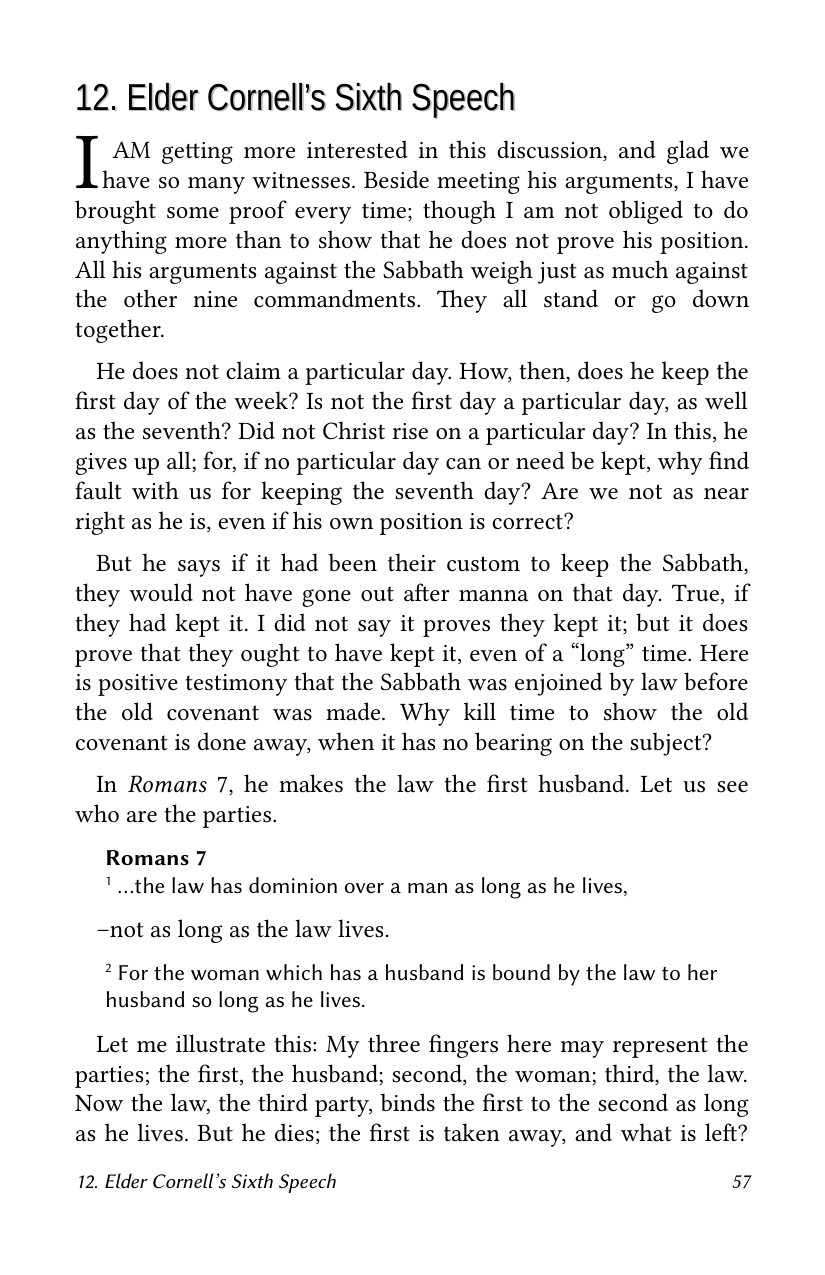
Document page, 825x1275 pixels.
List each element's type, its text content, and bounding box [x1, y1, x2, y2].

text Romans 7 [105, 845, 750, 871]
text 1 ...the law has dominion over a man as long as he lives, [105, 873, 720, 899]
text 2 For the woman which has a husband is bound by the law to her husband so long as he lives. [105, 960, 720, 1013]
text In Romans 7, he makes the law the first husband. Let us see who are the parties. [75, 770, 750, 829]
text Let me illustrate this: My three fingers here may represent the parties; the first, the husband; second, the woman; third, the law. Now the law, the third party, binds the first to the second as long as he lives. But he dies; the first is taken away, and what is left? [75, 1030, 750, 1148]
title Elder Cornell’s Sixth Speech [75, 75, 750, 118]
text I AM getting more interested in this discussion, and glad we have so many witnesses. Beside meeting his arguments, I have brought some proof every time; though I am not obliged to do anything more than to show that he does not prove his position. All his arguments against the Sabbath weigh just as much against the other nine commandments. They all stand or go down together. [75, 136, 750, 344]
text He does not claim a particular day. How, then, does he keep the first day of the week? Is not the first day a particular day, as well as the seventh? Did not Christ rise on a particular day? In this, he gives up all; for, if no particular day can or need be kept, why find fault with us for keeping the seventh day? Are we not as near right as he is, even if his own position is correct? [75, 357, 750, 535]
text –not as long as the law lives. [75, 915, 750, 943]
text But he says if it had been their custom to keep the Sabbath, they would not have gone out after manna on that day. True, if they had kept it. I did not say it proves they kept it; but it does prove that they ought to have kept it, even of a “long” time. Here is positive testimony that the Sabbath was enjoined by law before the old covenant was made. Why kill time to show the old covenant is done away, when it has no bearing on the subject? [75, 549, 750, 757]
